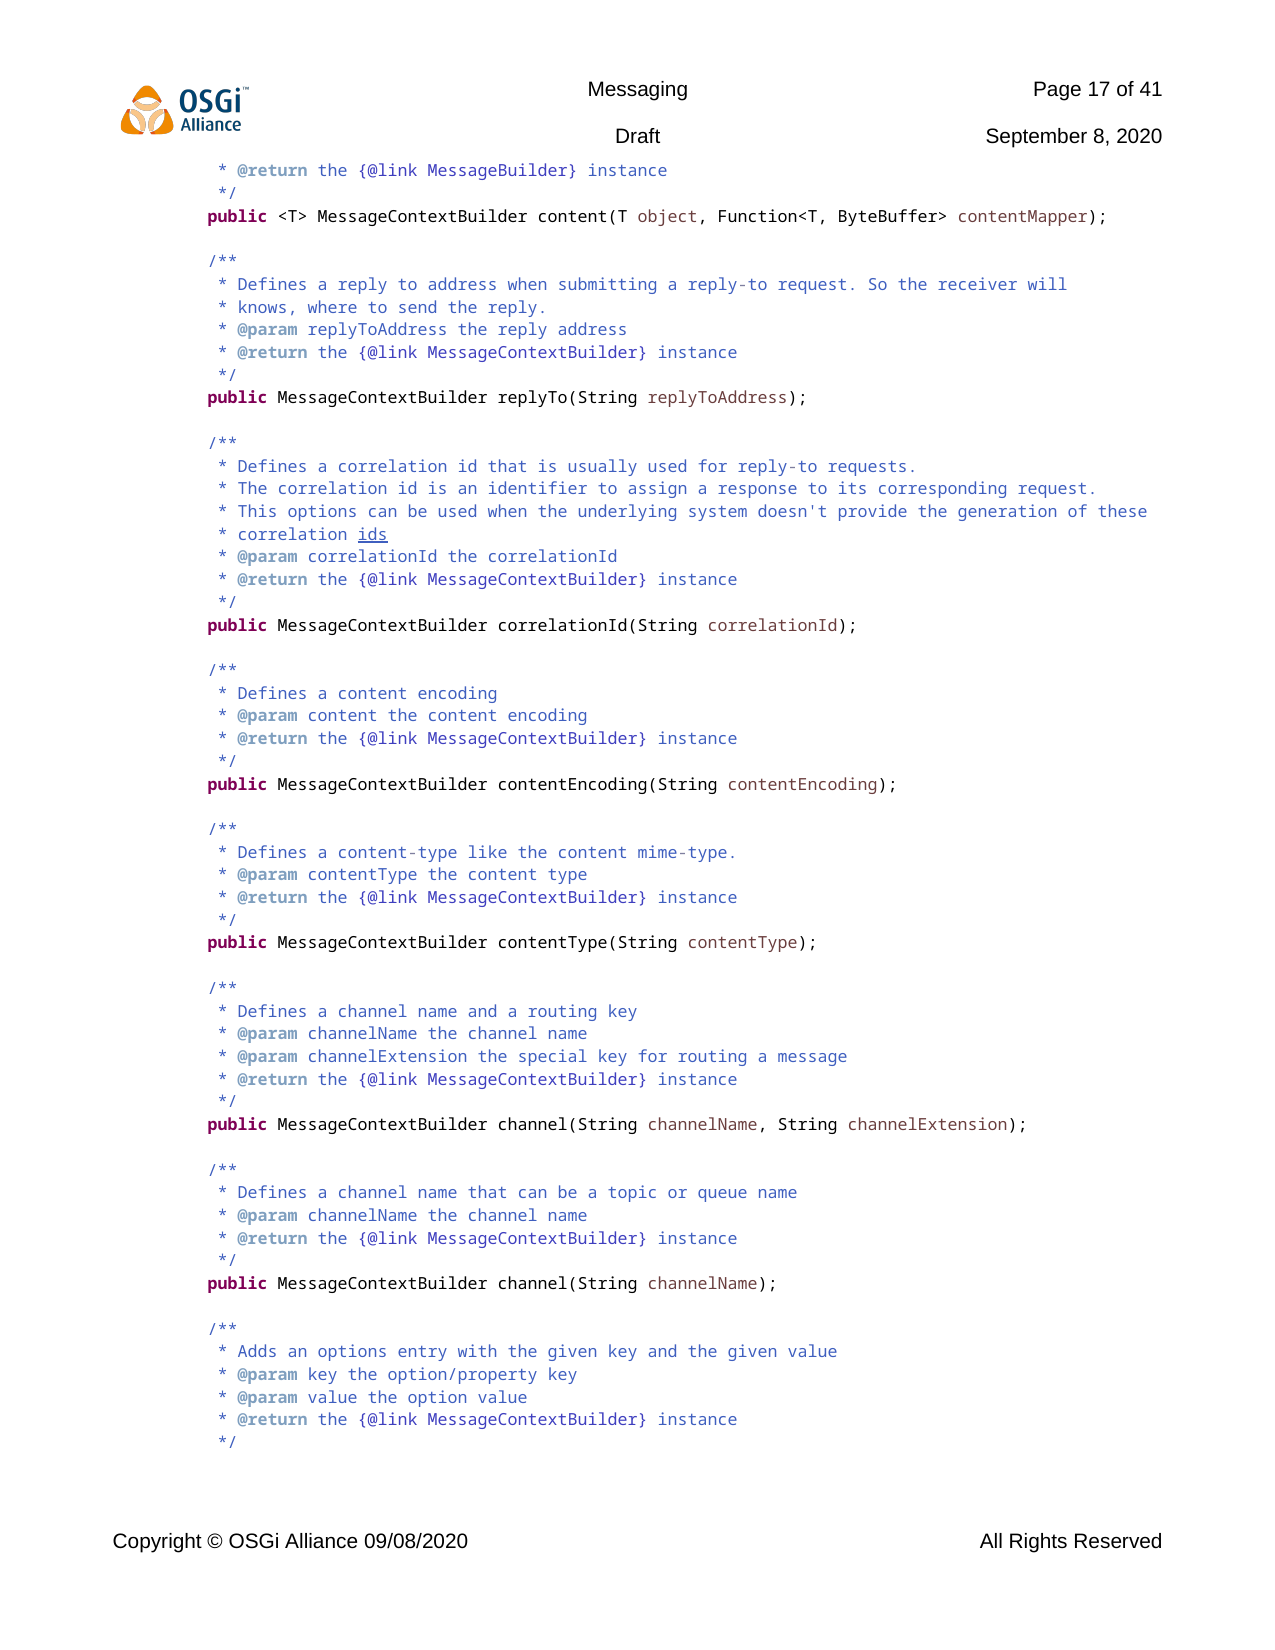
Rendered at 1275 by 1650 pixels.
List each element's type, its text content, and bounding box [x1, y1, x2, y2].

text /** [112, 658, 1162, 681]
text * Defines a content encoding [112, 681, 1162, 704]
text * @return the {@link MessageContextBuilder} instance [112, 727, 1162, 749]
text * @param channelName the channel name [112, 1203, 1162, 1226]
text public MessageContextBuilder replyTo(String replyToAddress); [112, 386, 1162, 409]
text * correlation ids [112, 522, 1162, 545]
text /** [112, 817, 1162, 840]
text * Defines a correlation id that is usually used for reply-to requests. [112, 454, 1162, 477]
text public MessageContextBuilder contentType(String contentType); [112, 931, 1162, 954]
text * @param correlationId the correlationId [112, 545, 1162, 568]
text * @param channelExtension the special key for routing a message [112, 1044, 1162, 1067]
text /** [112, 976, 1162, 999]
text public MessageContextBuilder correlationId(String correlationId); [112, 613, 1162, 636]
text * Defines a channel name that can be a topic or queue name [112, 1181, 1162, 1203]
text */ [112, 182, 1162, 204]
text public <T> MessageContextBuilder content(T object, Function<T, ByteBuffer> contentMapper); [112, 204, 1162, 227]
text public MessageContextBuilder channel(String channelName, String channelExtension); [112, 1113, 1162, 1135]
text * The correlation id is an identifier to assign a response to its corresponding request. [112, 477, 1162, 499]
text */ [112, 749, 1162, 772]
text * @return the {@link MessageContextBuilder} instance [112, 886, 1162, 908]
text */ [112, 1431, 1162, 1453]
text * @return the {@link MessageBuilder} instance [112, 159, 1162, 182]
text * @param content the content encoding [112, 704, 1162, 727]
text */ [112, 590, 1162, 613]
text /** [112, 1158, 1162, 1181]
text /** [112, 431, 1162, 454]
text * Defines a channel name and a routing key [112, 999, 1162, 1022]
text */ [112, 908, 1162, 931]
text public MessageContextBuilder channel(String channelName); [112, 1272, 1162, 1294]
text public MessageContextBuilder contentEncoding(String contentEncoding); [112, 772, 1162, 795]
text /** [112, 250, 1162, 272]
text * Defines a content-type like the content mime-type. [112, 840, 1162, 863]
picture [113, 78, 257, 142]
text * Defines a reply to address when submitting a reply-to request. So the receiver will [112, 272, 1162, 295]
text */ [112, 1249, 1162, 1272]
text * @param channelName the channel name [112, 1022, 1162, 1044]
text * @return the {@link MessageContextBuilder} instance [112, 341, 1162, 363]
text */ [112, 1090, 1162, 1113]
text * @return the {@link MessageContextBuilder} instance [112, 1226, 1162, 1249]
text * @param key the option/property key [112, 1362, 1162, 1385]
text * This options can be used when the underlying system doesn't provide the generation of these [112, 499, 1162, 522]
text * @return the {@link MessageContextBuilder} instance [112, 1408, 1162, 1431]
text * Adds an options entry with the given key and the given value [112, 1340, 1162, 1362]
text * @param contentType the content type [112, 863, 1162, 886]
text * @return the {@link MessageContextBuilder} instance [112, 1067, 1162, 1090]
text * @return the {@link MessageContextBuilder} instance [112, 568, 1162, 590]
text * knows, where to send the reply. [112, 295, 1162, 318]
text /** [112, 1317, 1162, 1340]
text * @param value the option value [112, 1385, 1162, 1408]
text * @param replyToAddress the reply address [112, 318, 1162, 341]
text */ [112, 363, 1162, 386]
